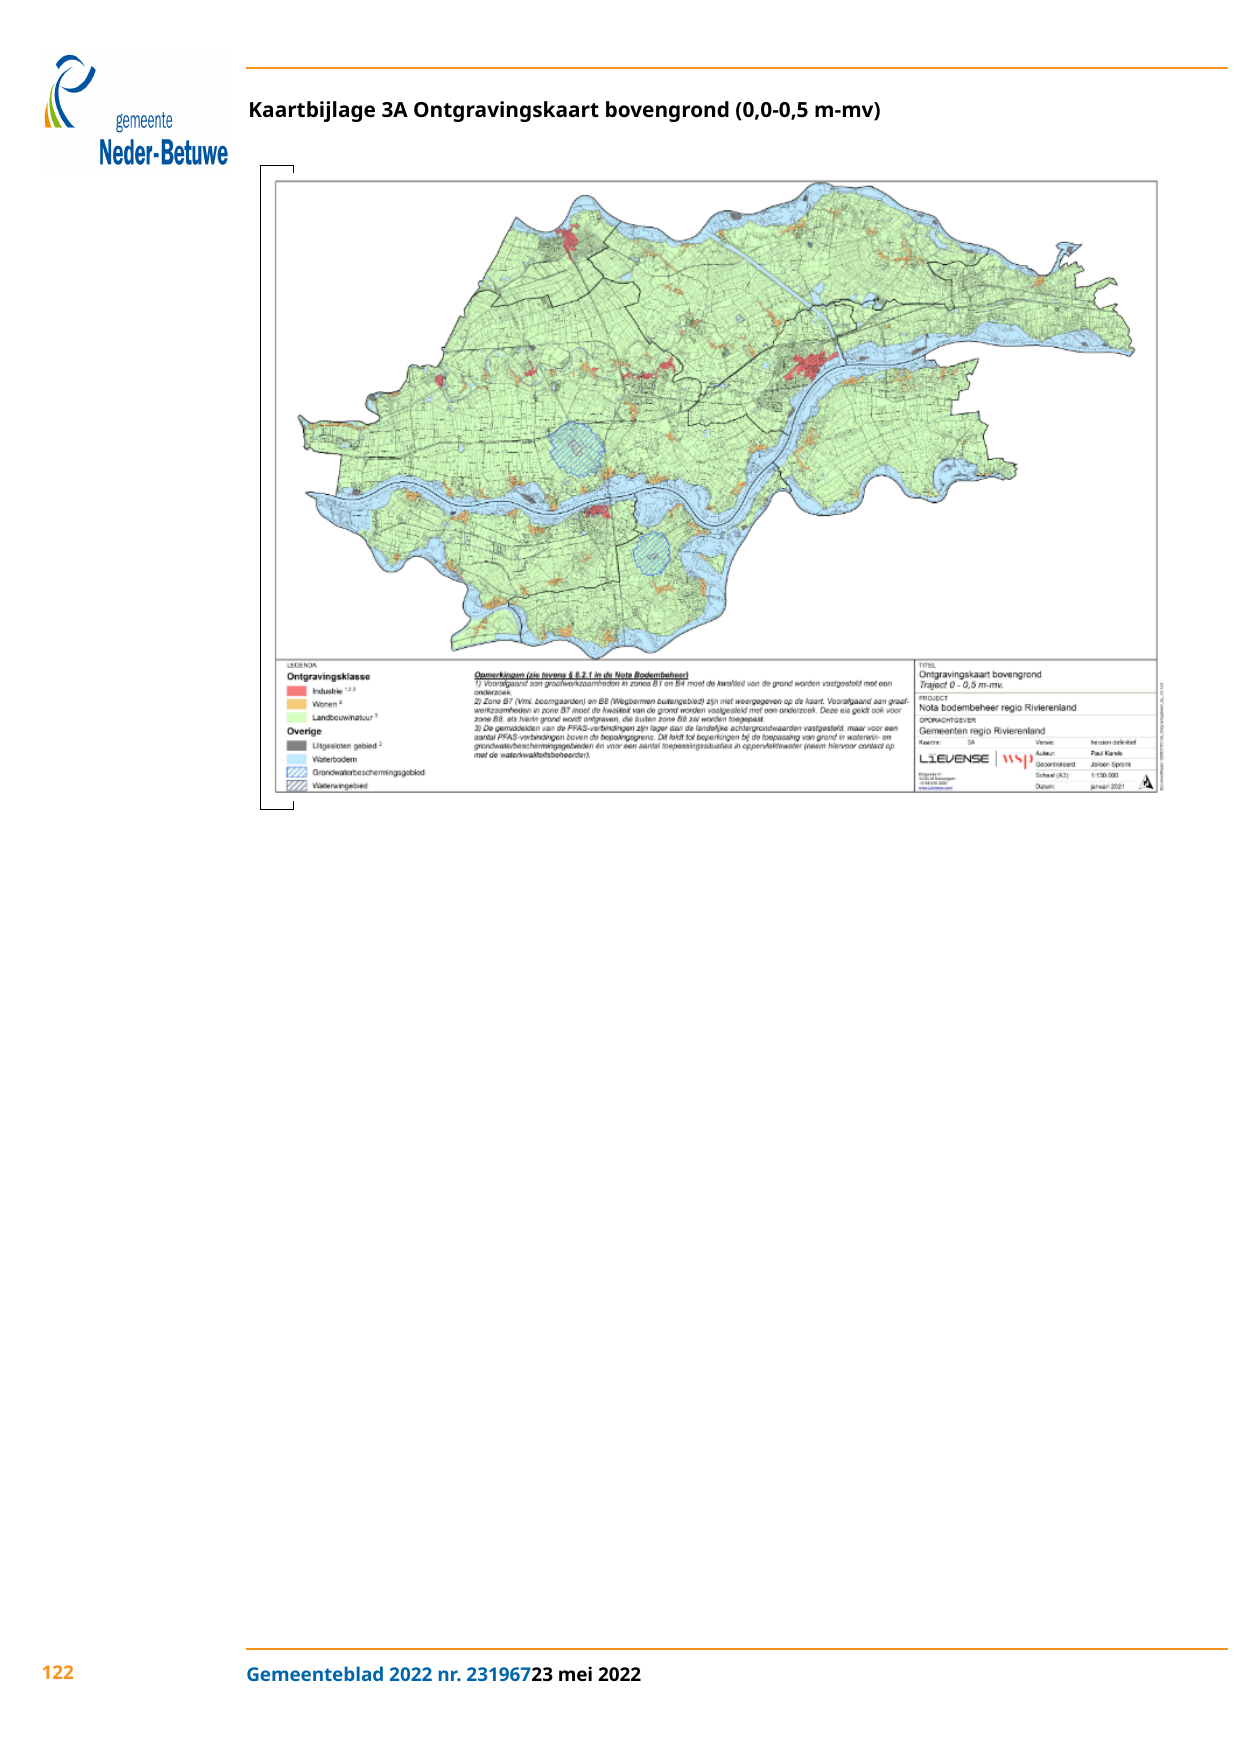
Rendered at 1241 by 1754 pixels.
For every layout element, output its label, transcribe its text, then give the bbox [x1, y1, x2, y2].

picture [41, 47, 231, 172]
text Kaartbijlage 3A Ontgravingskaart bovengrond (0,0-0,5 m-mv) [248, 95, 1152, 123]
picture [268, 173, 1173, 801]
